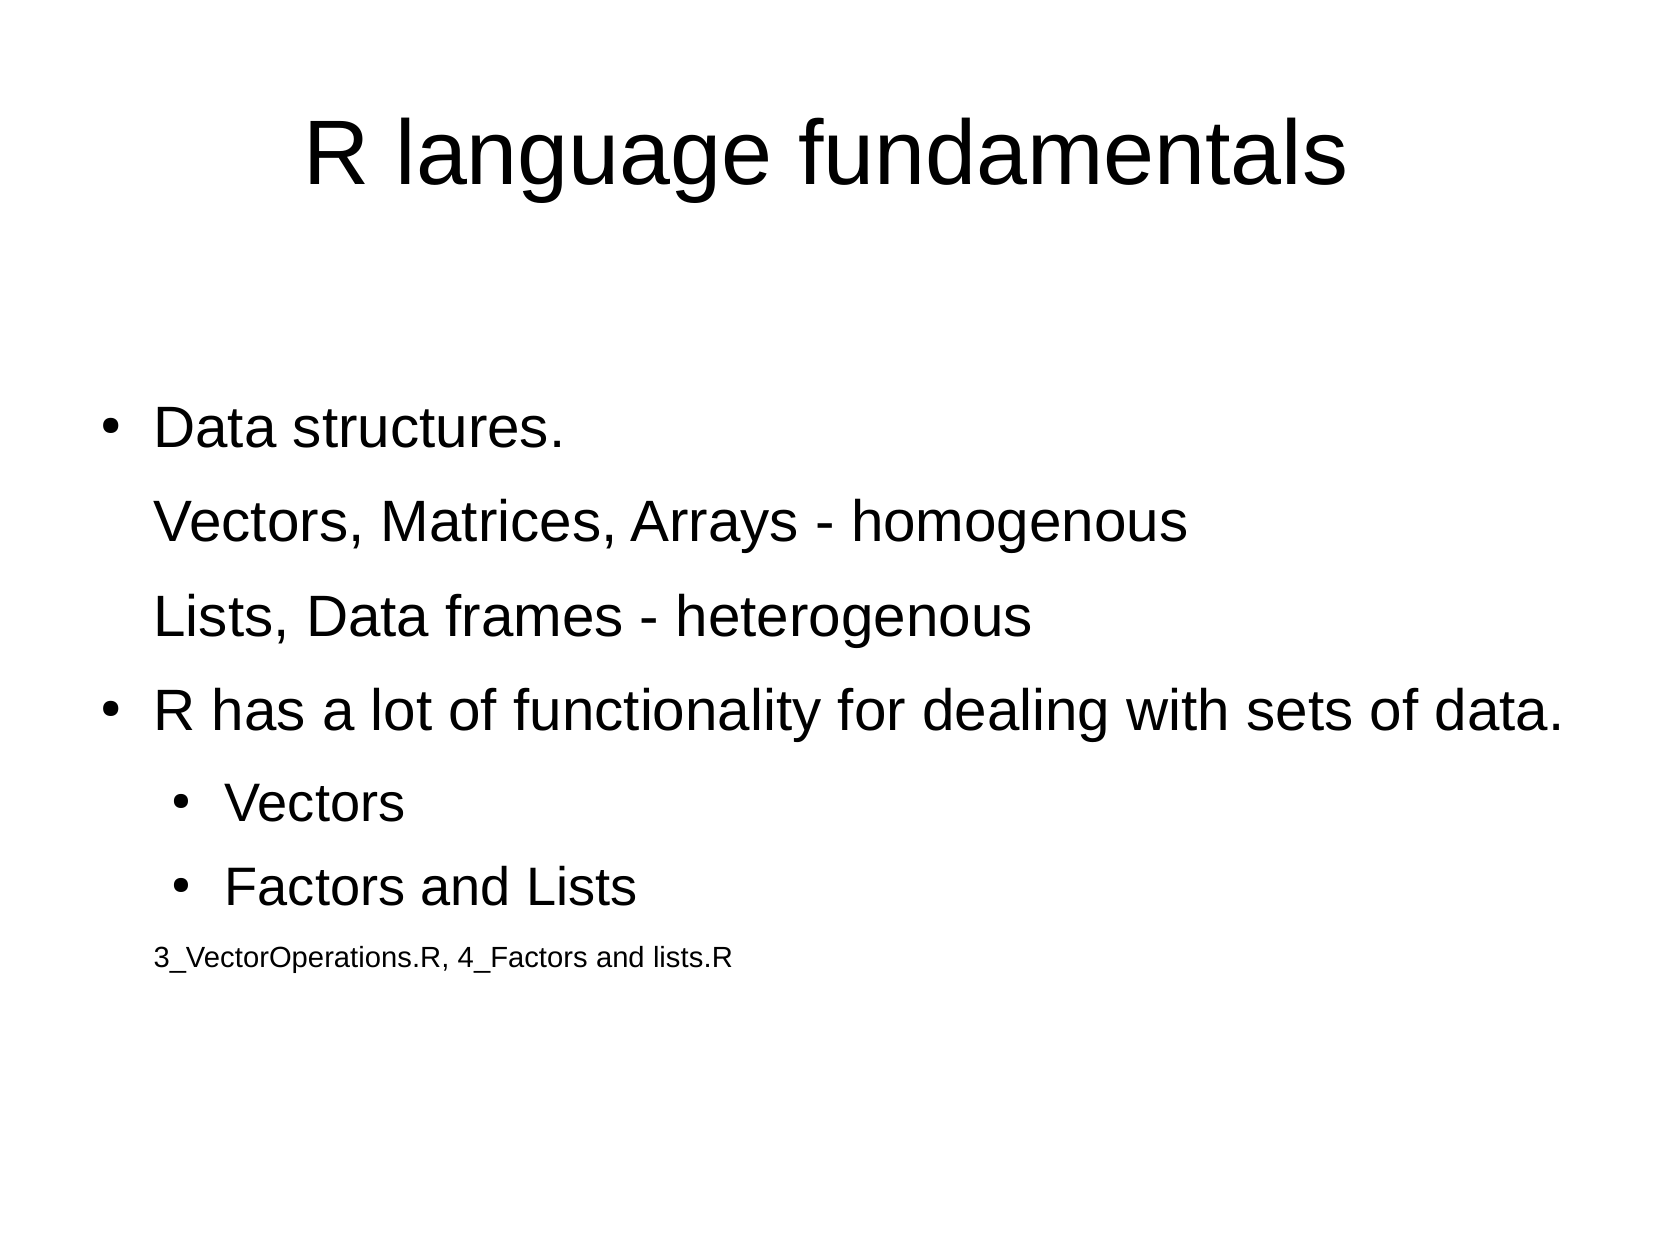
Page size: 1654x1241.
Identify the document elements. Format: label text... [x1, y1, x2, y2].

title R language fundamentals [82, 49, 1571, 257]
list Data structures. Vectors, Matrices, Arrays - homogenous Lists, Data frames - heterogenous R has a lot of functionality for dealing with sets of data. Vectors Factors and Lists 3_VectorOperations.R, 4_Factors and lists.R [82, 290, 1571, 1010]
